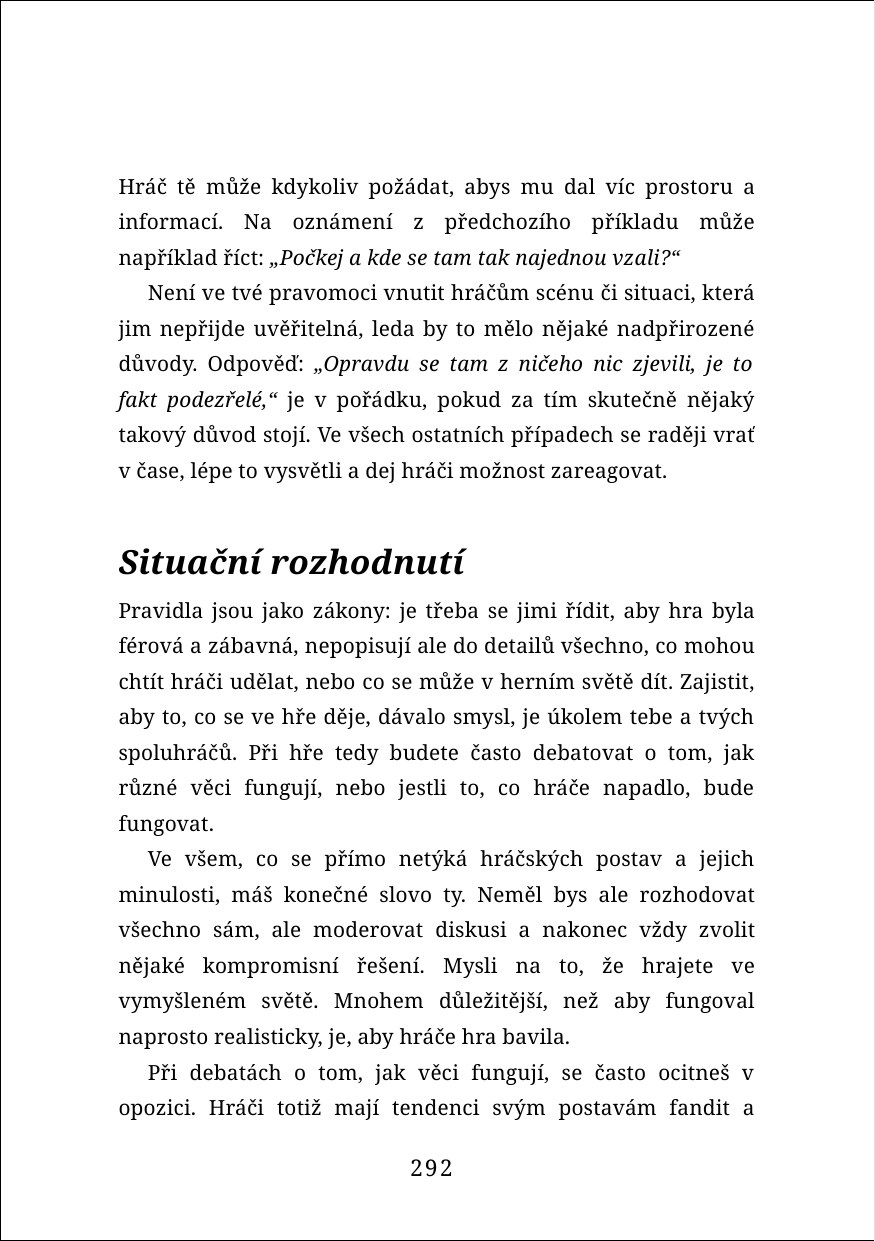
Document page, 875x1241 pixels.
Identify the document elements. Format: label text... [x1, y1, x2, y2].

text Pravidla jsou jako zákony: je třeba se jimi řídit, aby hra byla férová a zábavná, nepopisují ale do detailů všechno, co mohou chtít hráči udělat, nebo co se může v herním světě dít. Zajistit, aby to, co se ve hře děje, dávalo smysl, je úkolem tebe a tvých spoluhráčů. Při hře tedy budete často debatovat o tom, jak různé věci fungují, nebo jestli to, co hráče napadlo, bude fungovat. Ve všem, co se přímo netýká hráčských postav a jejich minulosti, máš konečné slovo ty. Neměl bys ale rozhodovat všechno sám, ale moderovat diskusi a nakonec vždy zvolit nějaké kompromisní řešení. Mysli na to, že hrajete ve vymyšleném světě. Mnohem důležitější, než aby fungoval naprosto realisticky, je, aby hráče hra bavila. Při debatách o tom, jak věci fungují, se často ocitneš v opozici. Hráči totiž mají tendenci svým postavám fandit a [118, 596, 756, 1122]
subtitle Situační rozhodnutí [118, 539, 756, 584]
text Hráč tě může kdykoliv požádat, abys mu dal víc prostoru a informací. Na oznámení z předchozího příkladu může například říct: „Počkej a kde se tam tak najednou vzali?“ Není ve tvé pravomoci vnutit hráčům scénu či situaci, která jim nepřijde uvěřitelná, leda by to mělo nějaké nadpřirozené důvody. Odpověď: „Opravdu se tam z ničeho nic zjevili, je to fakt podezřelé,“ je v pořádku, pokud za tím skutečně nějaký takový důvod stojí. Ve všech ostatních případech se raději vrať v čase, lépe to vysvětli a dej hráči možnost zareagovat. [118, 172, 756, 484]
